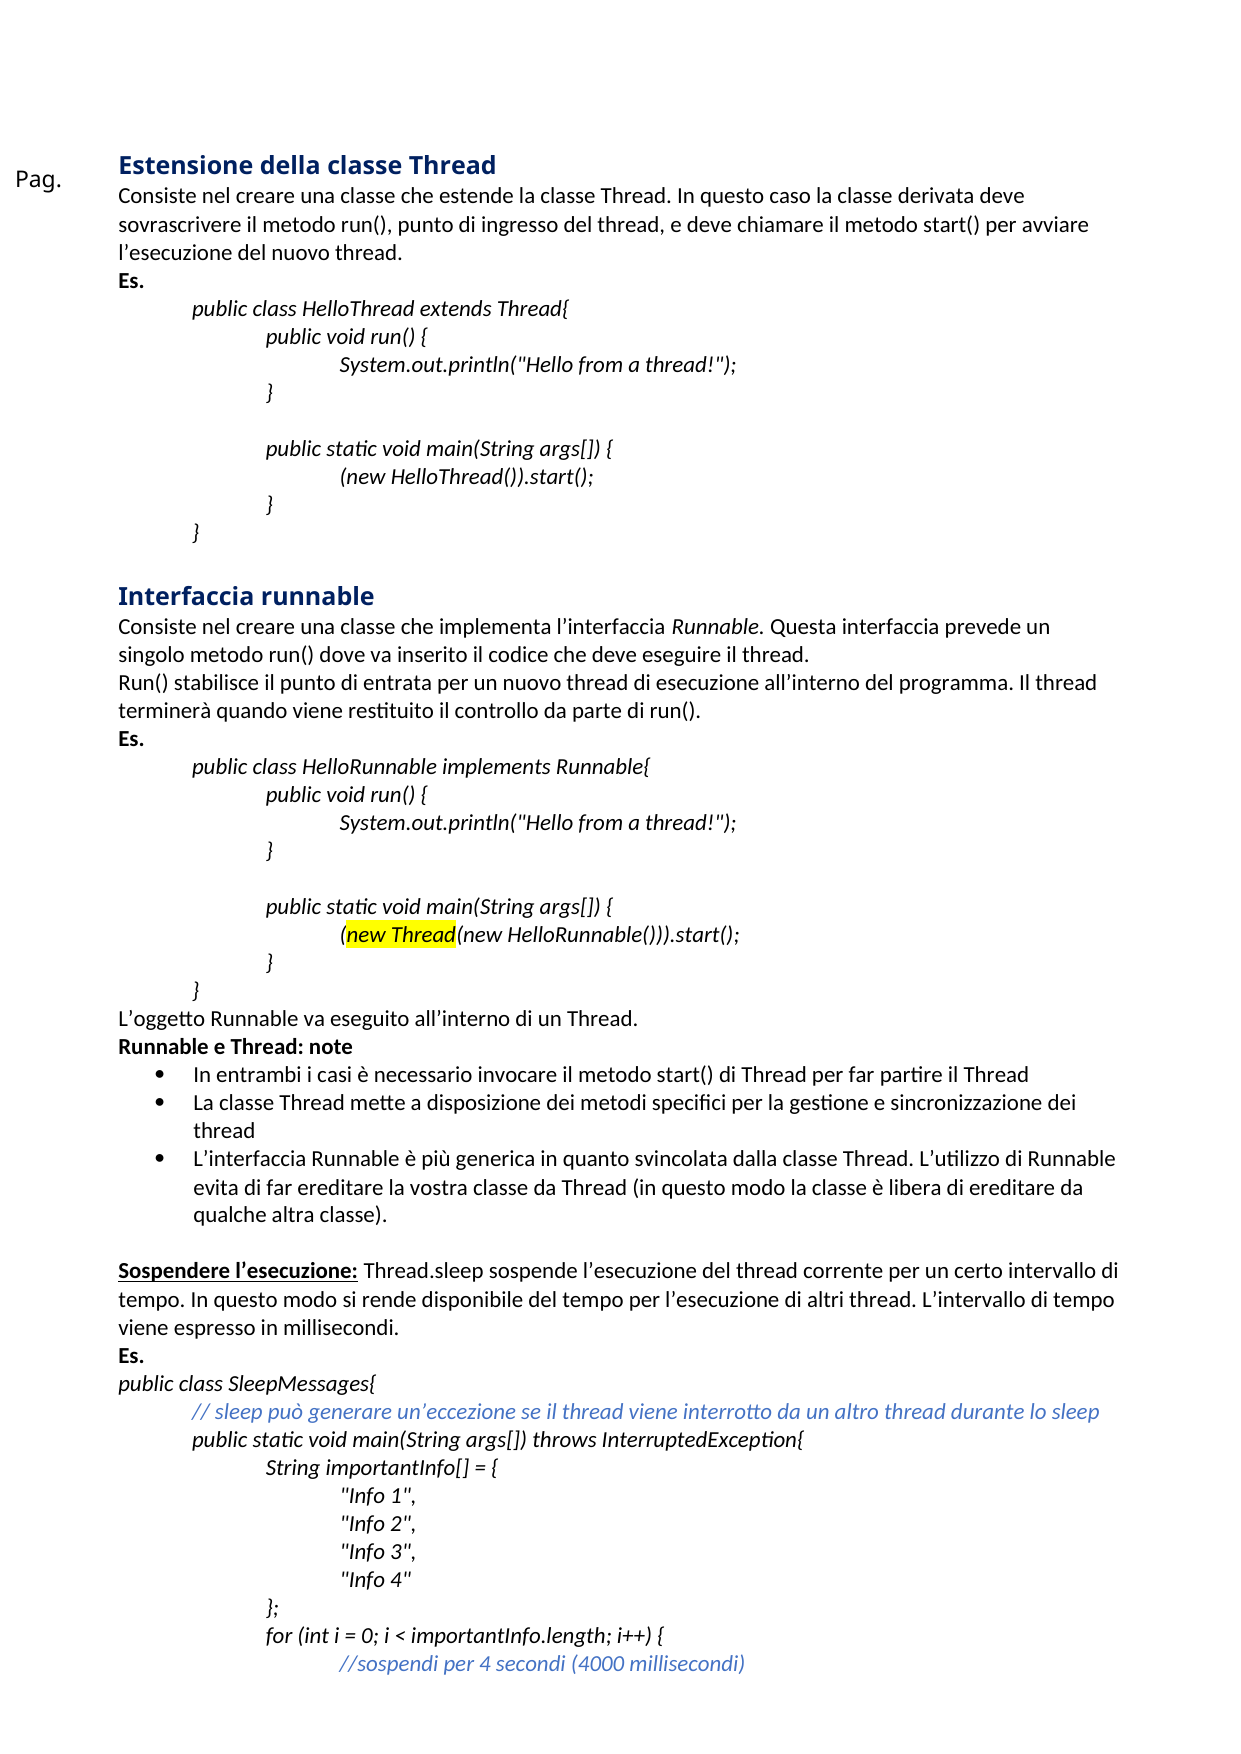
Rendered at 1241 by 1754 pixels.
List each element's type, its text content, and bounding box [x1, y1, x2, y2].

text Run() stabilisce il punto di entrata per un nuovo thread di esecuzione all’interno del programma. Il thread terminerà quando viene restituito il controllo da parte di run(). [118, 668, 1122, 724]
text } [192, 378, 1122, 406]
text public void run() { [192, 780, 1122, 808]
text } [118, 518, 1122, 546]
text Consiste nel creare una classe che implementa l’interfaccia Runnable. Questa interfaccia prevede un singolo metodo run() dove va inserito il codice che deve eseguire il thread. [118, 612, 1122, 668]
subtitle Estensione della classe Thread [118, 148, 1122, 182]
text public class HelloThread extends Thread{ [118, 294, 1122, 322]
text } [192, 948, 1122, 976]
text public static void main(String args[]) { [192, 434, 1122, 462]
text } [192, 836, 1122, 864]
text "Info 2", [266, 1509, 1122, 1537]
text L’oggetto Runnable va eseguito all’interno di un Thread. [118, 1004, 1122, 1032]
text Es. [118, 1341, 1122, 1369]
list L’interfaccia Runnable è più generica in quanto svincolata dalla classe Thread. L’utilizzo di Runnable evita di far ereditare la vostra classe da Thread (in questo modo la classe è libera di ereditare da qualche altra classe). [156, 1144, 1122, 1229]
text Consiste nel creare una classe che estende la classe Thread. In questo caso la classe derivata deve sovrascrivere il metodo run(), punto di ingresso del thread, e deve chiamare il metodo start() per avviare l’esecuzione del nuovo thread. [118, 182, 1122, 266]
text //sospendi per 4 secondi (4000 millisecondi) [266, 1649, 1122, 1677]
text Runnable e Thread: note [118, 1032, 1122, 1061]
text public class HelloRunnable implements Runnable{ [118, 752, 1122, 780]
text "Info 4" [266, 1565, 1122, 1593]
text (new Thread(new HelloRunnable())).start(); [266, 920, 1122, 948]
text "Info 1", [266, 1481, 1122, 1509]
list In entrambi i casi è necessario invocare il metodo start() di Thread per far partire il Thread [156, 1061, 1122, 1088]
text Sospendere l’esecuzione: Thread.sleep sospende l’esecuzione del thread corrente per un certo intervallo di tempo. In questo modo si rende disponibile del tempo per l’esecuzione di altri thread. L’intervallo di tempo viene espresso in millisecondi. [118, 1257, 1122, 1341]
text public static void main(String args[]) throws InterruptedException{ [118, 1425, 1122, 1453]
text } [118, 976, 1122, 1004]
text Es. [118, 266, 1122, 294]
text String importantInfo[] = { [192, 1453, 1122, 1481]
subtitle Interfaccia runnable [118, 578, 1122, 612]
text Es. [118, 724, 1122, 752]
text } [192, 490, 1122, 518]
text System.out.println("Hello from a thread!"); [266, 808, 1122, 836]
text System.out.println("Hello from a thread!"); [266, 350, 1122, 378]
text public class SleepMessages{ [118, 1369, 1122, 1397]
text public void run() { [192, 322, 1122, 350]
text "Info 3", [266, 1537, 1122, 1565]
text for (int i = 0; i < importantInfo.length; i++) { [192, 1621, 1122, 1649]
list La classe Thread mette a disposizione dei metodi specifici per la gestione e sincronizzazione dei thread [156, 1088, 1122, 1144]
text // sleep può generare un’eccezione se il thread viene interrotto da un altro thread durante lo sleep [118, 1397, 1122, 1425]
text public static void main(String args[]) { [192, 892, 1122, 920]
text }; [192, 1593, 1122, 1621]
text (new HelloThread()).start(); [266, 462, 1122, 490]
